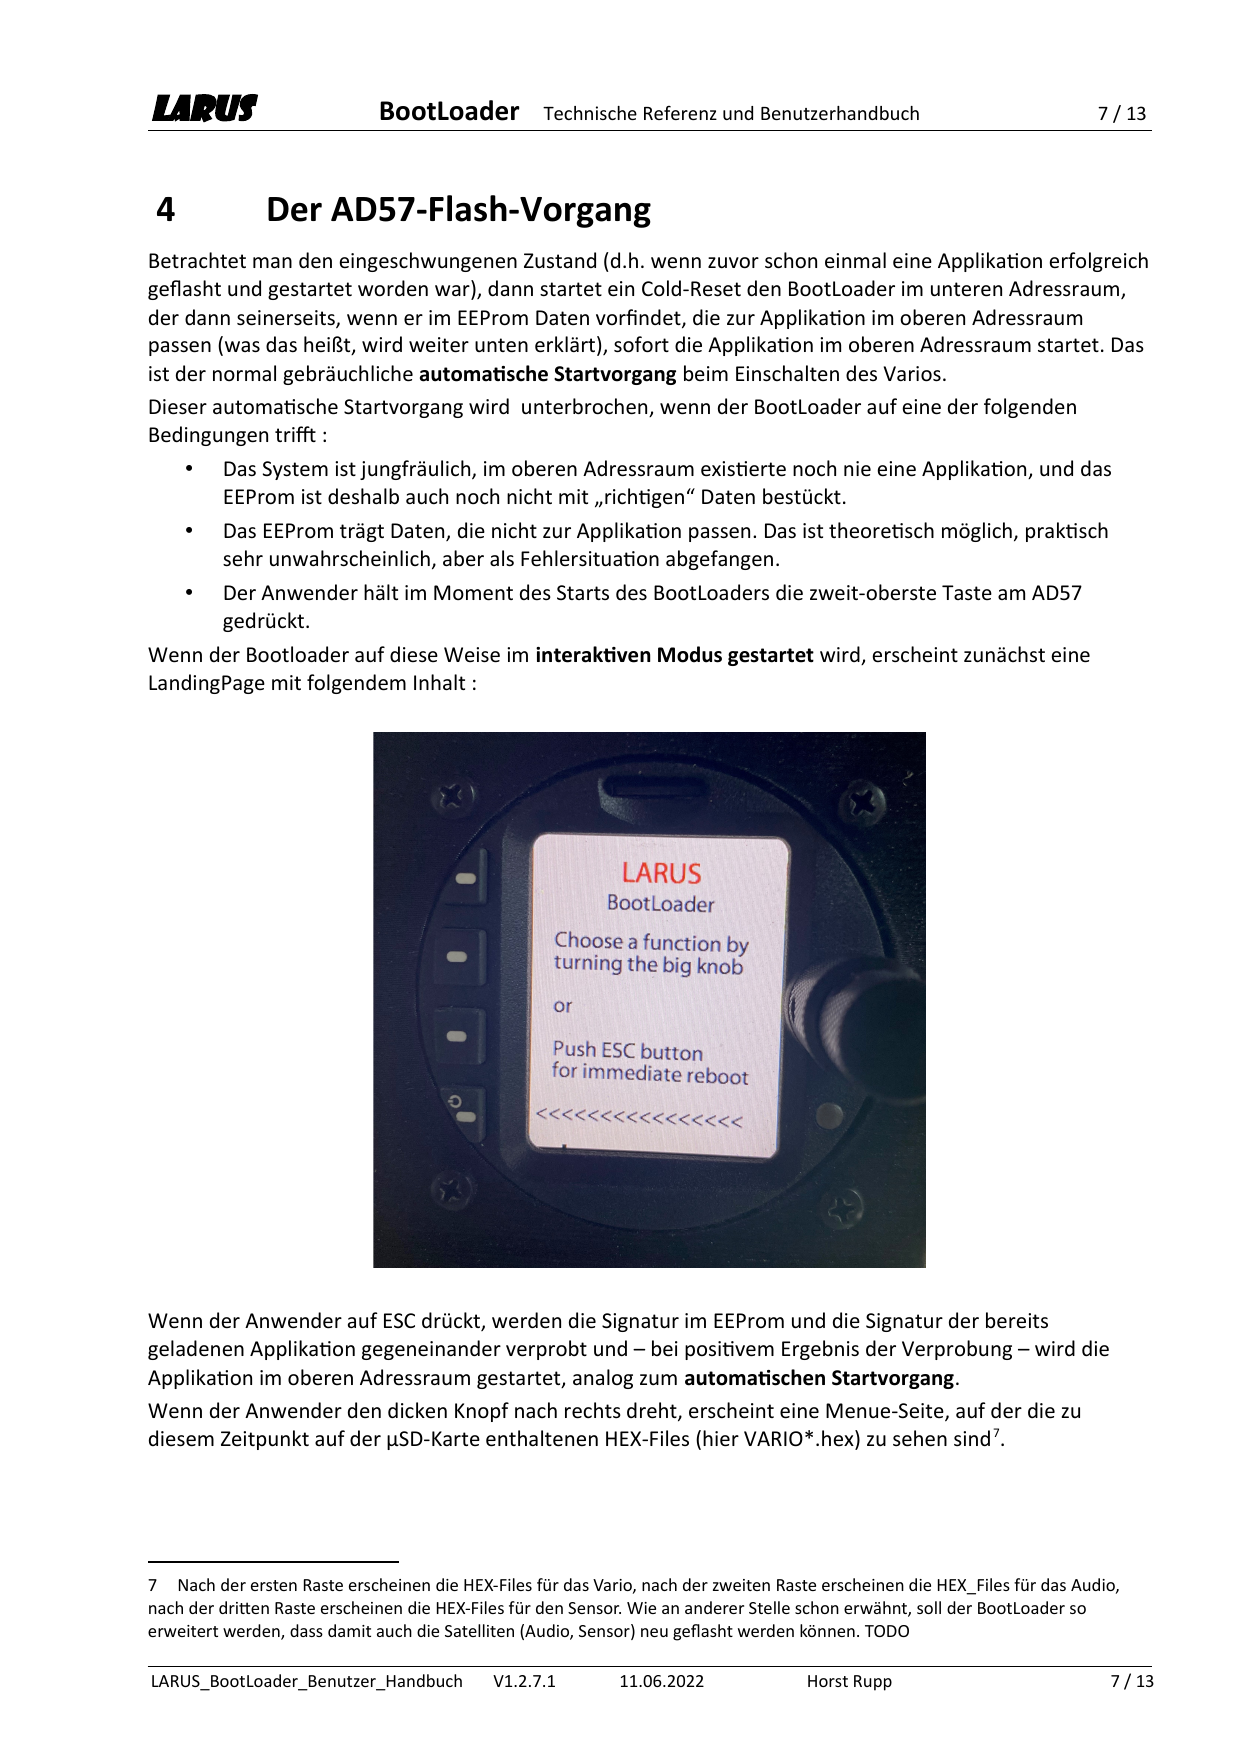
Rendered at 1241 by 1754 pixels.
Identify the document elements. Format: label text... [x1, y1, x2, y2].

text Betrachtet man den eingeschwungenen Zustand (d.h. wenn zuvor schon einmal eine Applikation erfolgreich geflasht und gestartet worden war), dann startet ein Cold-Reset den BootLoader im unteren Adressraum, der dann seinerseits, wenn er im EEProm Daten vorfindet, die zur Applikation im oberen Adressraum passen (was das heißt, wird weiter unten erklärt), sofort die Applikation im oberen Adressraum startet. Das ist der normal gebräuchliche automatische Startvorgang beim Einschalten des Varios. [148, 247, 1152, 387]
subtitle Der AD57-Flash-Vorgang [148, 185, 1128, 231]
picture [373, 732, 926, 1268]
text Dieser automatische Startvorgang wird unterbrochen, wenn der BootLoader auf eine der folgenden Bedingungen trifft : [148, 392, 1152, 448]
list Das System ist jungfräulich, im oberen Adressraum existierte noch nie eine Applikation, und das EEProm ist deshalb auch noch nicht mit „richtigen“ Daten bestückt. [185, 454, 1152, 510]
text Wenn der Anwender den dicken Knopf nach rechts dreht, erscheint eine Menue-Seite, auf der die zu diesem Zeitpunkt auf der µSD-Karte enthaltenen HEX-Files (hier VARIO*.hex) zu sehen sind. [148, 1396, 1152, 1452]
list Der Anwender hält im Moment des Starts des BootLoaders die zweit-oberste Taste am AD57 gedrückt. [185, 578, 1152, 634]
list Das EEProm trägt Daten, die nicht zur Applikation passen. Das ist theoretisch möglich, praktisch sehr unwahrscheinlich, aber als Fehlersituation abgefangen. [185, 516, 1152, 572]
text Wenn der Anwender auf ESC drückt, werden die Signatur im EEProm und die Signatur der bereits geladenen Applikation gegeneinander verprobt und – bei positivem Ergebnis der Verprobung – wird die Applikation im oberen Adressraum gestartet, analog zum automatischen Startvorgang. [148, 1307, 1152, 1391]
text Nach der ersten Raste erscheinen die HEX-Files für das Vario, nach der zweiten Raste erscheinen die HEX_Files für das Audio, nach der dritten Raste erscheinen die HEX-Files für den Sensor. Wie an anderer Stelle schon erwähnt, soll der BootLoader so erweitert werden, dass damit auch die Satelliten (Audio, Sensor) neu geflasht werden können. TODO [148, 1574, 1152, 1660]
text Wenn der Bootloader auf diese Weise im interaktiven Modus gestartet wird, erscheint zunächst eine LandingPage mit folgendem Inhalt : [148, 640, 1152, 696]
